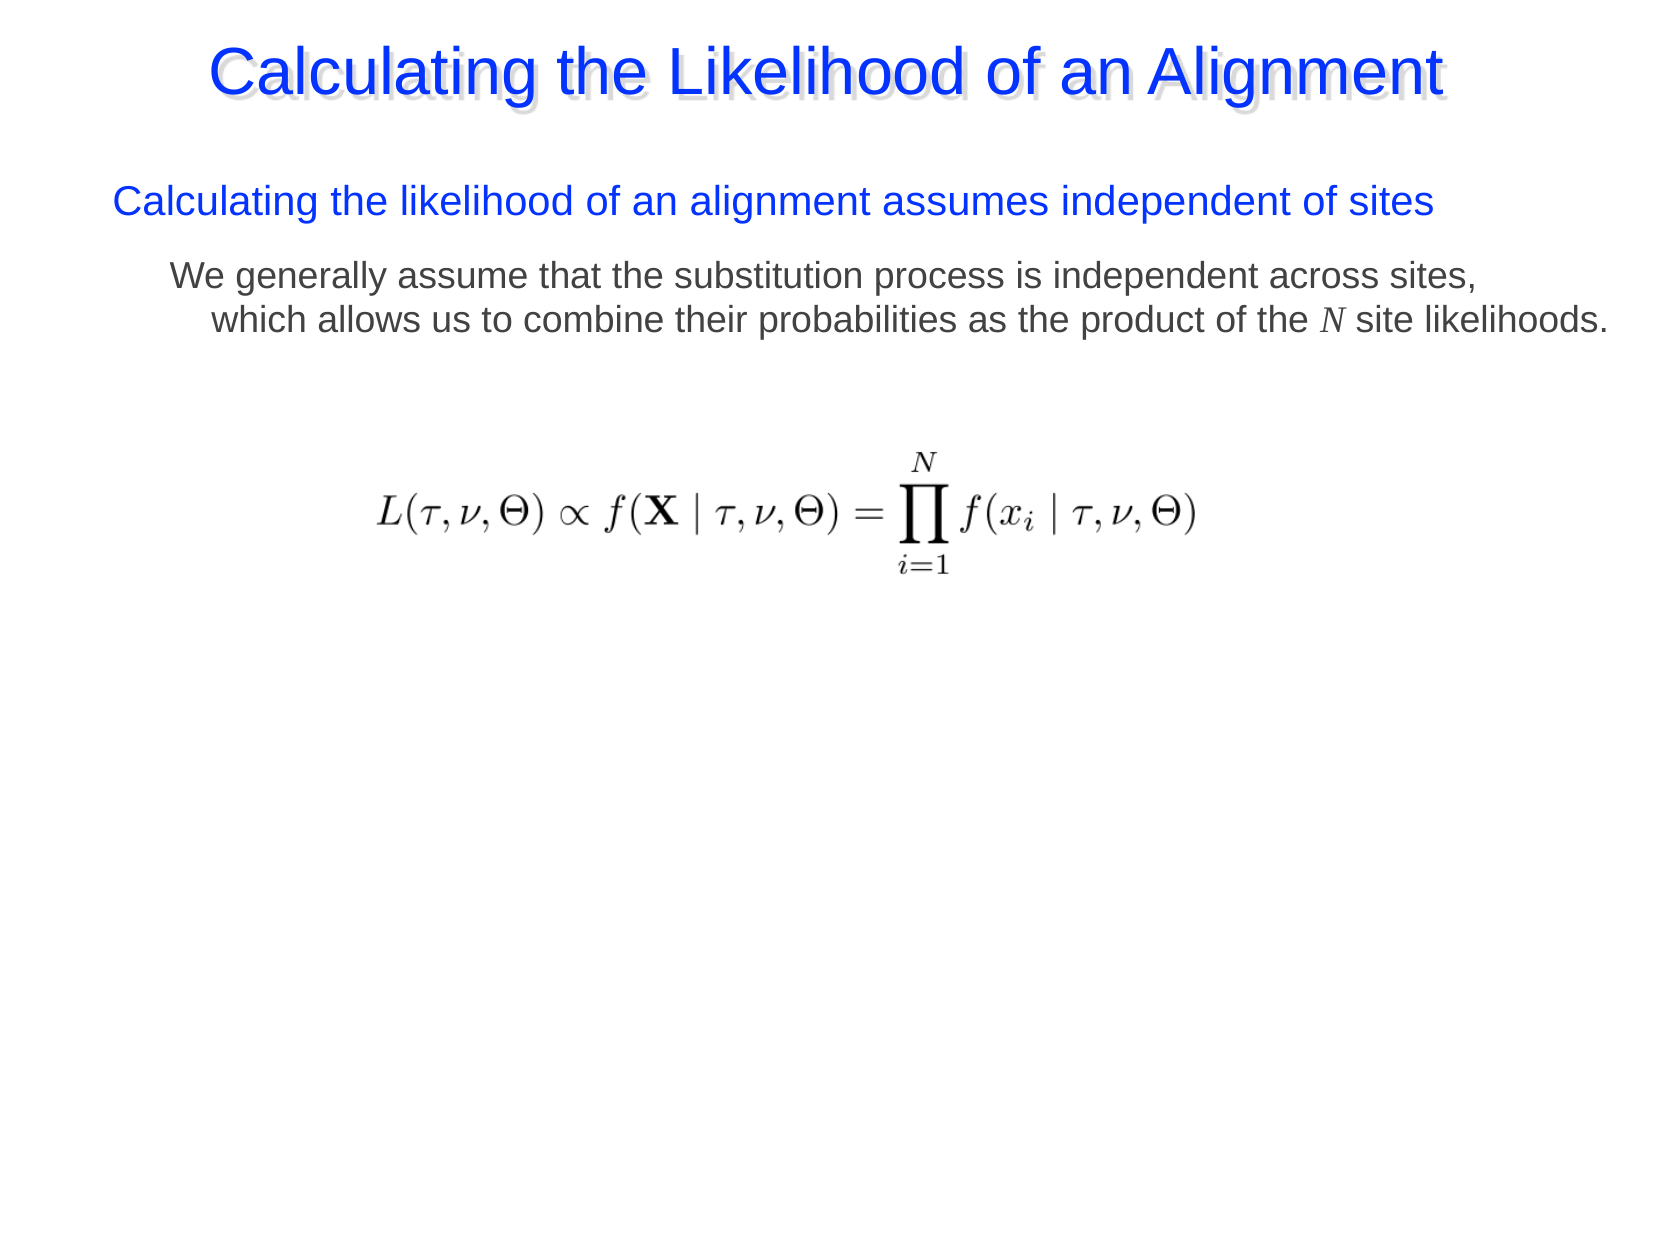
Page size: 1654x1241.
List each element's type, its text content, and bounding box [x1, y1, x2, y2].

text_box Calculating the Likelihood of an Alignment [200, 20, 1454, 117]
picture [376, 451, 1195, 575]
text_box Calculating the likelihood of an alignment assumes independent of sites [103, 165, 1550, 233]
text_box We generally assume that the substitution process is independent across sites, which allows us to combine their probabilities as the product of the N site likelihoods. [161, 243, 1633, 349]
